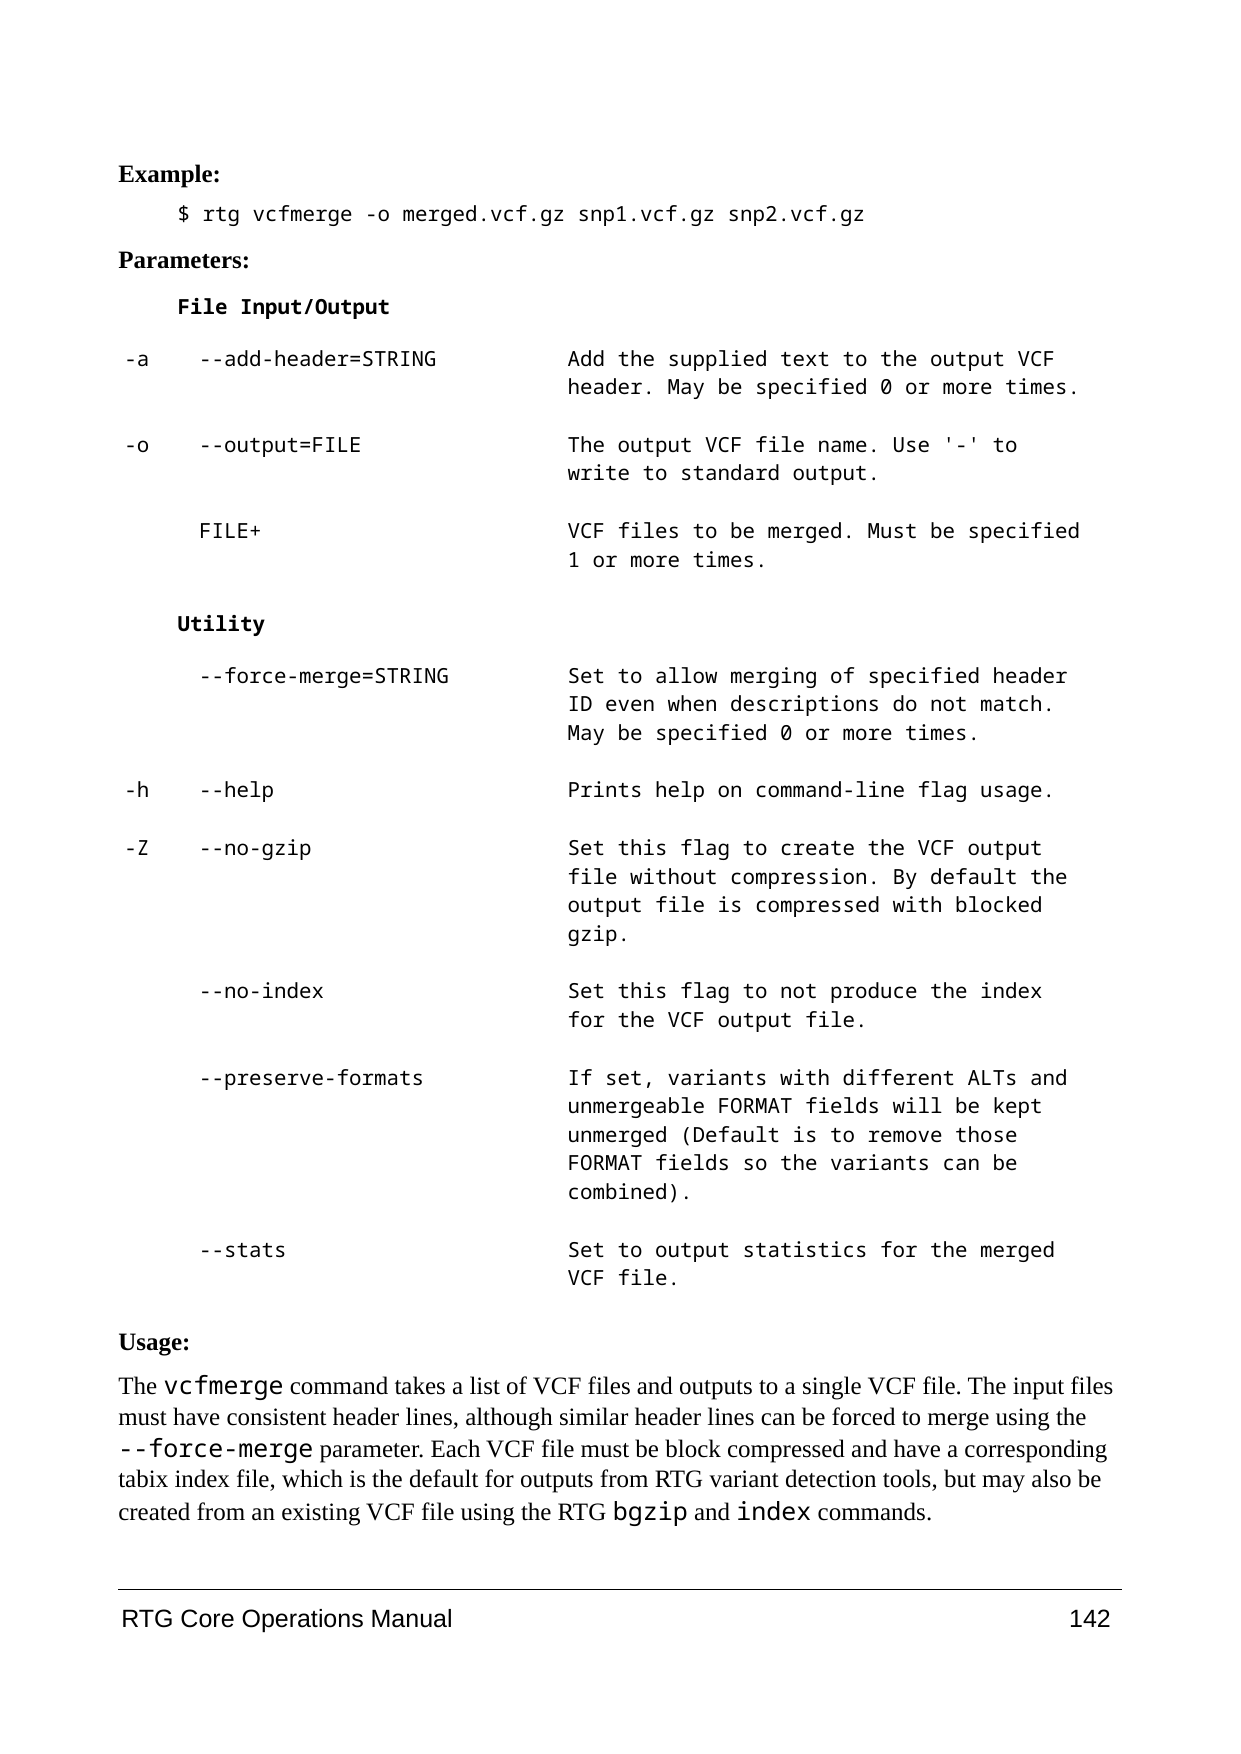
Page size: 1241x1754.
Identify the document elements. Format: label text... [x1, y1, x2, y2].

text The vcfmerge command takes a list of VCF files and outputs to a single VCF file. The input files must have consistent header lines, although similar header lines can be forced to merge using the --force-merge parameter. Each VCF file must be block compressed and have a corresponding tabix index file, which is the default for outputs from RTG variant detection tools, but may also be created from an existing VCF file using the RTG bgzip and index commands. [118, 1367, 1122, 1527]
table_header Set to allow merging of specified header ID even when descriptions do not match. May be specified 0 or more times. [561, 649, 1093, 764]
table_cell [118, 965, 193, 1051]
table_cell Set this flag to create the VCF output file without compression. By default the output file is compressed with blocked gzip. [561, 822, 1093, 965]
table_cell --help [193, 764, 561, 822]
table_cell --no-index [193, 965, 561, 1051]
table_cell Set to output statistics for the merged VCF file. [561, 1223, 1093, 1309]
text File Input/Output [177, 292, 1122, 320]
text Utility [177, 609, 1122, 637]
table_cell --stats [193, 1223, 561, 1309]
table_cell Prints help on command-line flag usage. [561, 764, 1093, 822]
table_header Add the supplied text to the output VCF header. May be specified 0 or more times. [561, 332, 1093, 418]
table_cell VCF files to be merged. Must be specified 1 or more times. [561, 505, 1093, 591]
table_cell If set, variants with different ALTs and unmergeable FORMAT fields will be kept unmerged (Default is to remove those FORMAT fields so the variants can be combined). [561, 1051, 1093, 1223]
subtitle Example: [118, 159, 1122, 187]
subtitle Parameters: [118, 245, 1122, 274]
table_cell -Z [118, 822, 193, 965]
table_cell --preserve-formats [193, 1051, 561, 1223]
table_cell --no-gzip [193, 822, 561, 965]
table_cell -h [118, 764, 193, 822]
table_cell --output=FILE [193, 418, 561, 505]
table_header -a [118, 332, 193, 418]
text $ rtg vcfmerge -o merged.vcf.gz snp1.vcf.gz snp2.vcf.gz [177, 199, 1122, 228]
table_cell [118, 1051, 193, 1223]
table_header --add-header=STRING [193, 332, 561, 418]
table_cell [118, 1223, 193, 1309]
table_cell [118, 505, 193, 591]
table_cell The output VCF file name. Use '-' to write to standard output. [561, 418, 1093, 505]
table_cell -o [118, 418, 193, 505]
subtitle Usage: [118, 1327, 1122, 1356]
table_cell FILE+ [193, 505, 561, 591]
table_cell Set this flag to not produce the index for the VCF output file. [561, 965, 1093, 1051]
table_header [118, 649, 193, 764]
table_header --force-merge=STRING [193, 649, 561, 764]
